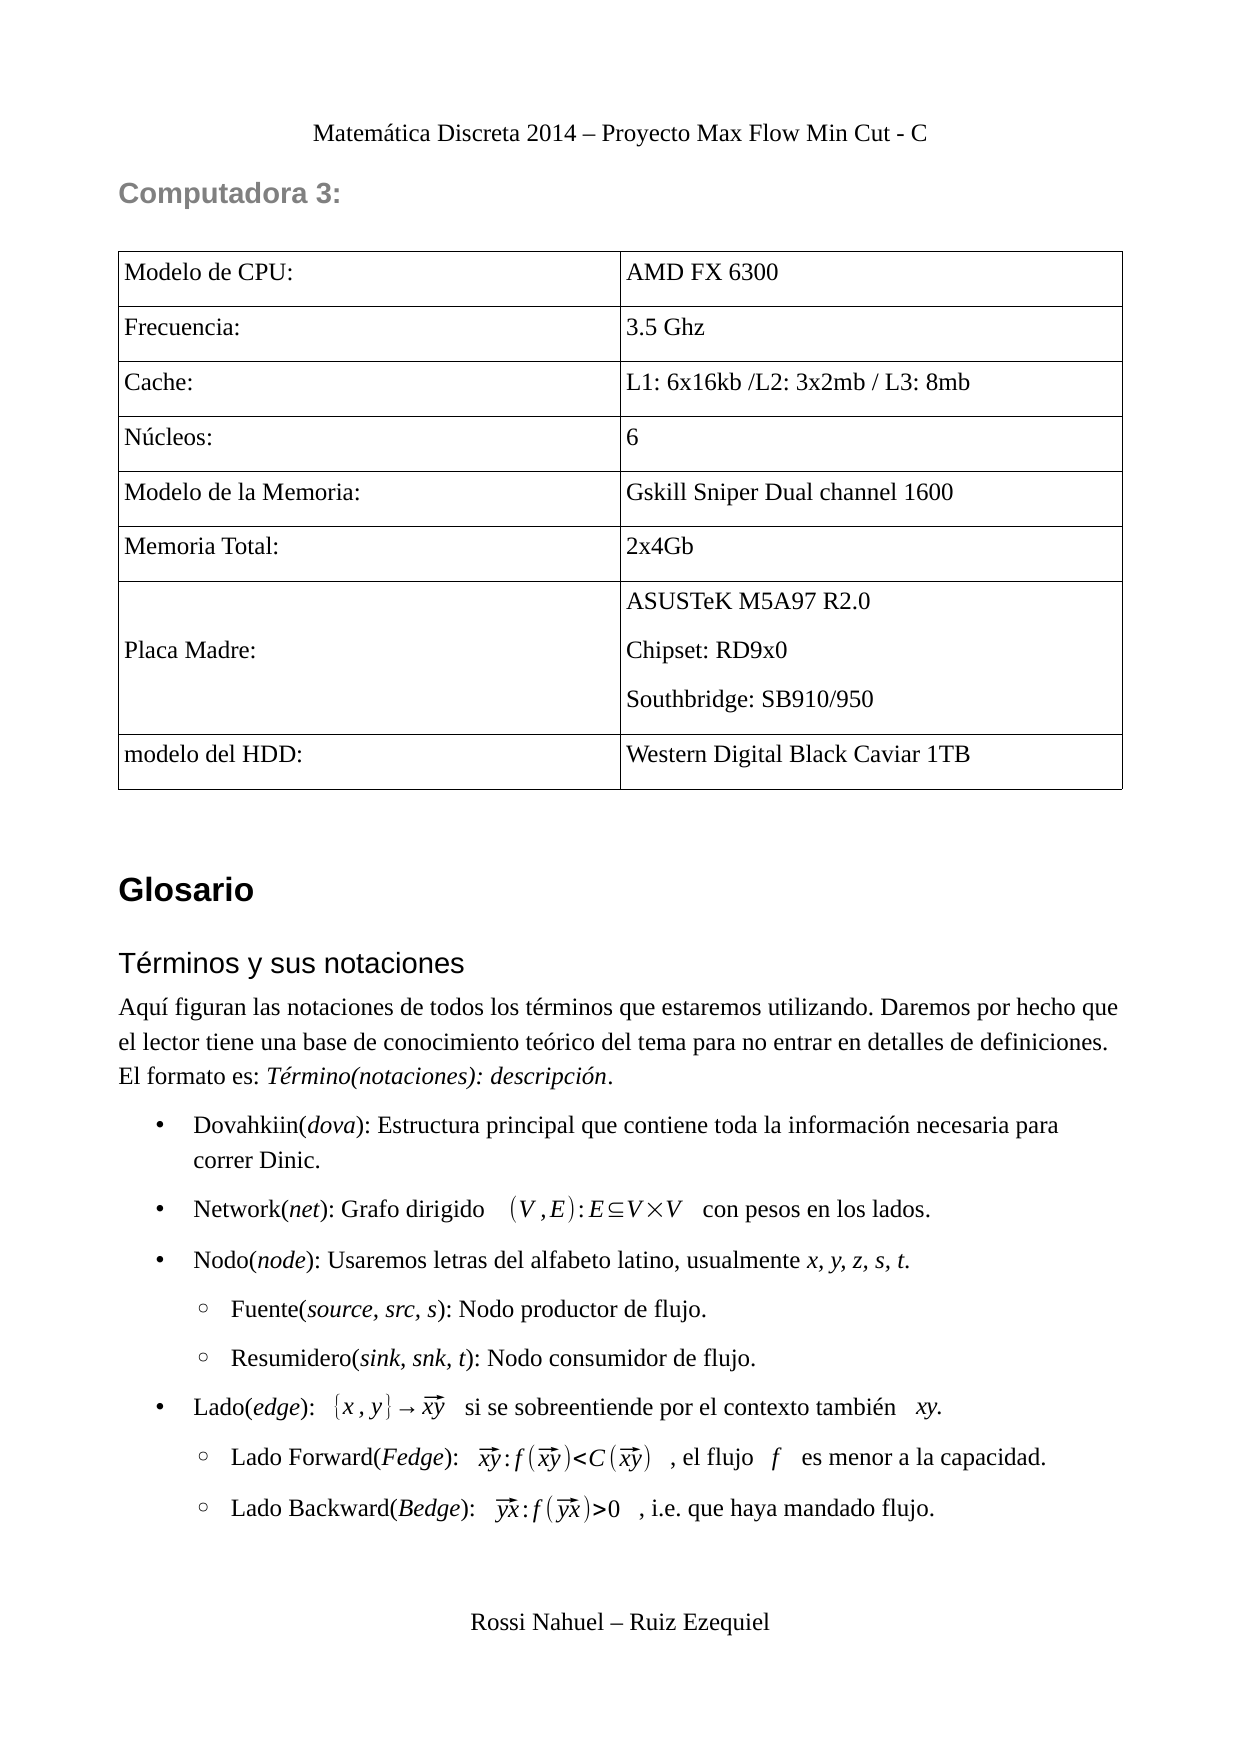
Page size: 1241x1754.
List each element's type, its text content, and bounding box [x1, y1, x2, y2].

table_cell 6 [621, 417, 1122, 471]
table_cell Gskill Sniper Dual channel 1600 [621, 472, 1122, 526]
table_cell 2x4Gb [621, 527, 1122, 581]
subtitle Glosario [118, 870, 1122, 909]
table_cell 3.5 Ghz [621, 307, 1122, 361]
list Resumidero(sink, snk, t): Nodo consumidor de flujo. [193, 1343, 1122, 1372]
table_cell Cache: [119, 362, 620, 416]
table_cell Western Digital Black Caviar 1TB [621, 735, 1122, 788]
table_header AMD FX 6300 [621, 252, 1122, 306]
table_cell Núcleos: [119, 417, 620, 471]
table_cell Modelo de la Memoria: [119, 472, 620, 526]
table_cell Placa Madre: [119, 582, 620, 733]
table_header Modelo de CPU: [119, 252, 620, 306]
table_cell Memoria Total: [119, 527, 620, 581]
table_cell modelo del HDD: [119, 735, 620, 788]
list Lado Backward(Bedge):, i.e. que haya mandado flujo. [193, 1493, 1122, 1524]
table_cell L1: 6x16kb /L2: 3x2mb / L3: 8mb [621, 362, 1122, 416]
list Lado(edge):si se sobreentiende por el contexto también [156, 1392, 1122, 1422]
list Network(net): Grafo dirigido con pesos en los lados. [156, 1194, 1122, 1224]
list Dovahkiin(dova): Estructura principal que contiene toda la información necesaria para correr Dinic. [156, 1110, 1122, 1173]
subtitle Términos y sus notaciones [118, 946, 1122, 980]
list Lado Forward(Fedge):, el flujoes menor a la capacidad. [193, 1442, 1122, 1473]
subtitle Computadora 3: [118, 176, 1122, 210]
text Aquí figuran las notaciones de todos los términos que estaremos utilizando. Daremos por hecho que el lector tiene una base de conocimiento teórico del tema para no entrar en detalles de definiciones. El formato es: Término(notaciones): descripción. [118, 992, 1122, 1090]
table_cell Frecuencia: [119, 307, 620, 361]
list Fuente(source, src, s): Nodo productor de flujo. [193, 1294, 1122, 1322]
list Nodo(node): Usaremos letras del alfabeto latino, usualmente x, y, z, s, t. [156, 1245, 1122, 1273]
table_cell ASUSTeK M5A97 R2.0 Chipset: RD9x0 Southbridge: SB910/950 [621, 582, 1122, 733]
